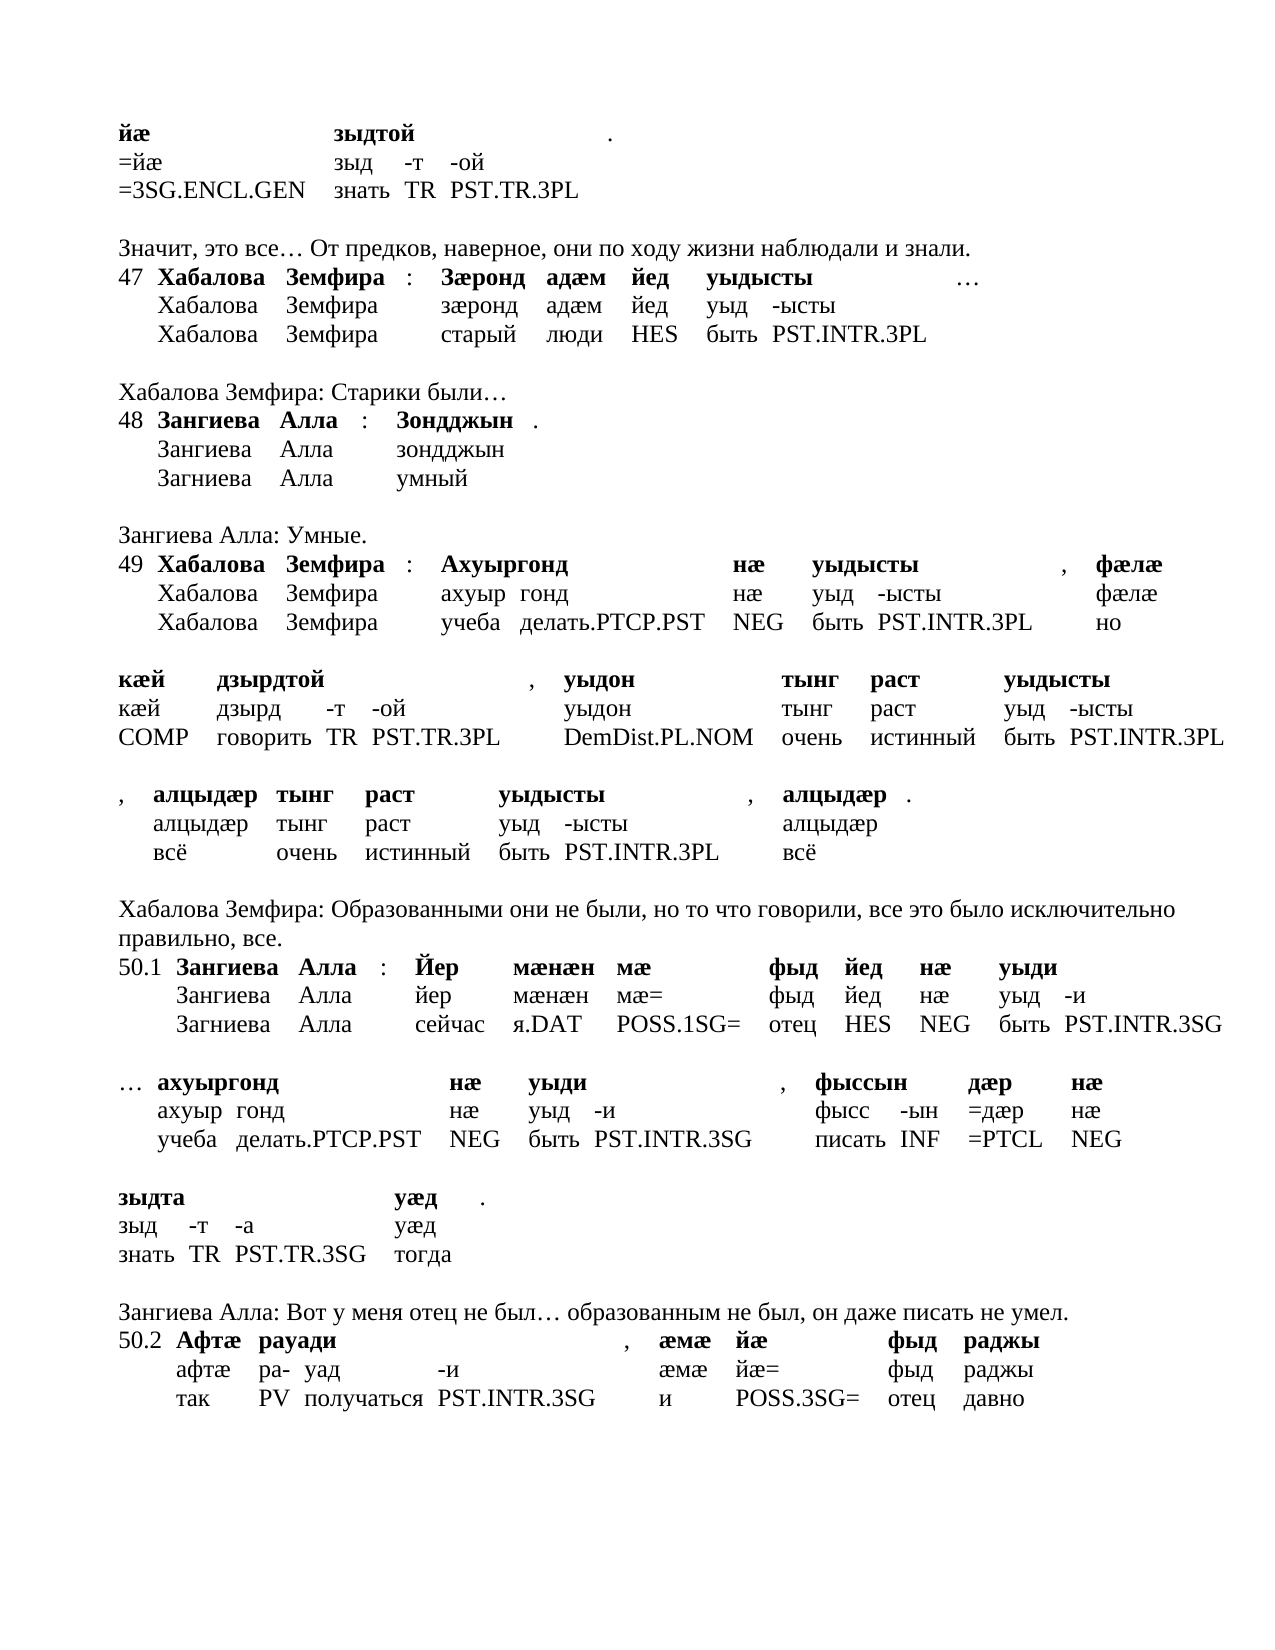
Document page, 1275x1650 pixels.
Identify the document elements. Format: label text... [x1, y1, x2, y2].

text : [380, 952, 401, 981]
text делать.PTCP.PST [236, 1124, 421, 1153]
text адæм [546, 262, 617, 291]
text Значит, это все… От предков, наверное, они по ходу жизни наблюдали и знали. [118, 233, 1249, 262]
text Ахуыргонд [441, 549, 719, 578]
text =PTCL [968, 1124, 1043, 1153]
text уад [304, 1354, 424, 1383]
text гонд [520, 578, 705, 607]
text очень [781, 722, 842, 751]
text афтæ [176, 1354, 231, 1383]
text -а [234, 1211, 367, 1239]
text Зангиева Алла: Вот у меня отец не был… образованным не был, он даже писать не умел. [118, 1297, 1249, 1326]
text . [607, 118, 628, 147]
text получаться [304, 1383, 424, 1412]
text Хабалова [157, 549, 272, 578]
text TR [404, 176, 436, 204]
text кæй [118, 693, 189, 722]
text 48 [118, 406, 143, 434]
text TR [189, 1239, 221, 1268]
text фæлæ [1096, 549, 1172, 578]
text тогда [394, 1239, 452, 1268]
text -т [326, 693, 358, 722]
text фыд [769, 952, 831, 981]
text 49 [118, 549, 143, 578]
text сейчас [415, 1009, 485, 1038]
text , [1061, 549, 1082, 578]
text : [406, 549, 427, 578]
text истинный [365, 837, 471, 866]
text уыдысты [706, 262, 941, 291]
text уыдысты [812, 549, 1047, 578]
text уыд [998, 981, 1050, 1009]
text … [118, 1067, 143, 1096]
text Загниева [176, 1009, 271, 1038]
text гонд [236, 1096, 421, 1124]
text PV [258, 1383, 290, 1412]
text HES [631, 319, 678, 348]
text COMP [118, 722, 189, 751]
text раст [365, 808, 471, 837]
text Алла [279, 406, 347, 434]
text истинный [870, 722, 976, 751]
text -ысты [877, 578, 1033, 607]
text быть [1003, 722, 1056, 751]
text Алла [279, 434, 334, 463]
text делать.PTCP.PST [520, 607, 705, 636]
text умный [396, 463, 505, 492]
text PST.INTR.3SG [437, 1383, 596, 1412]
text всё [153, 837, 249, 866]
text Алла [298, 981, 352, 1009]
text раст [870, 693, 976, 722]
text уыди [998, 952, 1237, 981]
text тынг [276, 808, 337, 837]
text PST.INTR.3PL [877, 607, 1033, 636]
text фысс [815, 1096, 886, 1124]
text Хабалова [157, 578, 258, 607]
text -т [404, 147, 436, 176]
text дзырд [217, 693, 312, 722]
text NEG [449, 1124, 501, 1153]
text раджы [963, 1354, 1034, 1383]
text фыд [769, 981, 817, 1009]
text быть [498, 837, 550, 866]
text йæ [118, 118, 320, 147]
text -ысты [564, 808, 720, 837]
text йæ= [735, 1354, 860, 1383]
text уæд [394, 1211, 452, 1239]
text давно [963, 1383, 1034, 1412]
text алцыдæр [153, 779, 262, 808]
text люди [546, 319, 603, 348]
text уыдысты [498, 779, 734, 808]
text говорить [217, 722, 312, 751]
text нæ [919, 981, 971, 1009]
text . [906, 779, 927, 808]
text PST.TR.3SG [234, 1239, 367, 1268]
text зæронд [441, 291, 518, 319]
text мæ [616, 952, 755, 981]
text =дæр [968, 1096, 1043, 1124]
text HES [844, 1009, 892, 1038]
text алцыдæр [782, 779, 892, 808]
text быть [528, 1124, 580, 1153]
text -ой [372, 693, 501, 722]
text . [532, 406, 553, 434]
text Хабалова Земфира: Образованными они не были, но то что говорили, все это было исключительно правильно, все. [118, 894, 1249, 952]
text кæй [118, 664, 203, 693]
text PST.INTR.3SG [594, 1124, 752, 1153]
text дæр [968, 1067, 1057, 1096]
text фыссын [815, 1067, 954, 1096]
text ахуыргонд [157, 1067, 435, 1096]
text Зондджын [396, 406, 519, 434]
text Хабалова [157, 319, 258, 348]
text , [747, 779, 768, 808]
text NEG [1071, 1124, 1122, 1153]
text йæ [735, 1326, 874, 1354]
text Зангиева [157, 434, 252, 463]
text всё [782, 837, 878, 866]
text раджы [963, 1326, 1048, 1354]
text PST.TR.3PL [450, 176, 579, 204]
text быть [998, 1009, 1050, 1038]
text я.DAT [513, 1009, 589, 1038]
text нæ [449, 1096, 501, 1124]
text но [1096, 607, 1158, 636]
text учеба [441, 607, 506, 636]
text уыдон [563, 664, 768, 693]
text уыд [498, 808, 550, 837]
text тынг [781, 664, 856, 693]
text -ой [450, 147, 579, 176]
text мæнæн [513, 981, 589, 1009]
text 50.2 [118, 1326, 162, 1354]
text алцыдæр [782, 808, 878, 837]
text Афтæ [176, 1326, 244, 1354]
text уыдон [563, 693, 754, 722]
text NEG [919, 1009, 971, 1038]
text æмæ [658, 1326, 722, 1354]
text -т [189, 1211, 221, 1239]
text ра- [258, 1354, 290, 1383]
text DemDist.PL.NOM [563, 722, 754, 751]
text Хабалова [157, 291, 258, 319]
text . [479, 1182, 500, 1211]
text уыд [706, 291, 758, 319]
text фыд [888, 1354, 936, 1383]
text йер [415, 981, 485, 1009]
text очень [276, 837, 337, 866]
text -ын [900, 1096, 940, 1124]
text отец [769, 1009, 817, 1038]
text -и [594, 1096, 752, 1124]
text нæ [1071, 1067, 1136, 1096]
text быть [812, 607, 864, 636]
text писать [815, 1124, 886, 1153]
text фæлæ [1096, 578, 1158, 607]
text йед [844, 952, 906, 981]
text раст [870, 664, 990, 693]
text Земфира [286, 291, 378, 319]
text нæ [733, 549, 798, 578]
text рауади [258, 1326, 610, 1354]
text раст [365, 779, 484, 808]
text йед [631, 291, 678, 319]
text мæ= [616, 981, 741, 1009]
text уыд [528, 1096, 580, 1124]
text Алла [298, 1009, 352, 1038]
text уыди [528, 1067, 766, 1096]
text нæ [733, 578, 784, 607]
text Зангиева [157, 406, 266, 434]
text зыдтой [333, 118, 593, 147]
text NEG [733, 607, 784, 636]
text PST.INTR.3PL [564, 837, 720, 866]
text Земфира [286, 578, 378, 607]
text … [955, 262, 980, 291]
text знать [118, 1239, 175, 1268]
text Хабалова [157, 607, 258, 636]
text Хабалова [157, 262, 272, 291]
text : [361, 406, 382, 434]
text дзырдтой [217, 664, 515, 693]
text PST.TR.3PL [372, 722, 501, 751]
text Зангиева Алла: Умные. [118, 521, 1249, 549]
text старый [441, 319, 518, 348]
text POSS.3SG= [735, 1383, 860, 1412]
text зондджын [396, 434, 505, 463]
text ахуыр [157, 1096, 222, 1124]
text æмæ [658, 1354, 708, 1383]
text , [624, 1326, 645, 1354]
text -и [437, 1354, 596, 1383]
text POSS.1SG= [616, 1009, 741, 1038]
text -ысты [1069, 693, 1225, 722]
text уæд [394, 1182, 466, 1211]
text Алла [298, 952, 366, 981]
text зыдта [118, 1182, 380, 1211]
text INF [900, 1124, 940, 1153]
text , [529, 664, 550, 693]
text Алла [279, 463, 334, 492]
text Йер [415, 952, 499, 981]
text Земфира [286, 549, 392, 578]
text нæ [919, 952, 985, 981]
text Хабалова Земфира: Старики были… [118, 377, 1249, 406]
text : [406, 262, 427, 291]
text PST.INTR.3PL [1069, 722, 1225, 751]
text , [780, 1067, 801, 1096]
text Земфира [286, 607, 378, 636]
text тынг [276, 779, 351, 808]
text -и [1064, 981, 1223, 1009]
text 50.1 [118, 952, 162, 981]
text TR [326, 722, 358, 751]
text уыд [812, 578, 864, 607]
text адæм [546, 291, 603, 319]
text зыд [118, 1211, 175, 1239]
text быть [706, 319, 758, 348]
text , [118, 779, 139, 808]
text алцыдæр [153, 808, 249, 837]
text йед [844, 981, 892, 1009]
text =йæ [118, 147, 306, 176]
text тынг [781, 693, 842, 722]
text отец [888, 1383, 936, 1412]
text 47 [118, 262, 143, 291]
text уыдысты [1003, 664, 1239, 693]
text Земфира [286, 319, 378, 348]
text -ысты [772, 291, 927, 319]
text уыд [1003, 693, 1056, 722]
text учеба [157, 1124, 222, 1153]
text PST.INTR.3SG [1064, 1009, 1223, 1038]
text так [176, 1383, 231, 1412]
text нæ [449, 1067, 514, 1096]
text Зангиева [176, 981, 271, 1009]
text фыд [888, 1326, 949, 1354]
text ахуыр [441, 578, 506, 607]
text Зангиева [176, 952, 284, 981]
text Земфира [286, 262, 392, 291]
text знать [333, 176, 390, 204]
text Зæронд [441, 262, 532, 291]
text нæ [1071, 1096, 1122, 1124]
text йед [631, 262, 692, 291]
text зыд [333, 147, 390, 176]
text =3SG.ENCL.GEN [118, 176, 306, 204]
text мæнæн [513, 952, 603, 981]
text Загниева [157, 463, 252, 492]
text PST.INTR.3PL [772, 319, 927, 348]
text и [658, 1383, 708, 1412]
